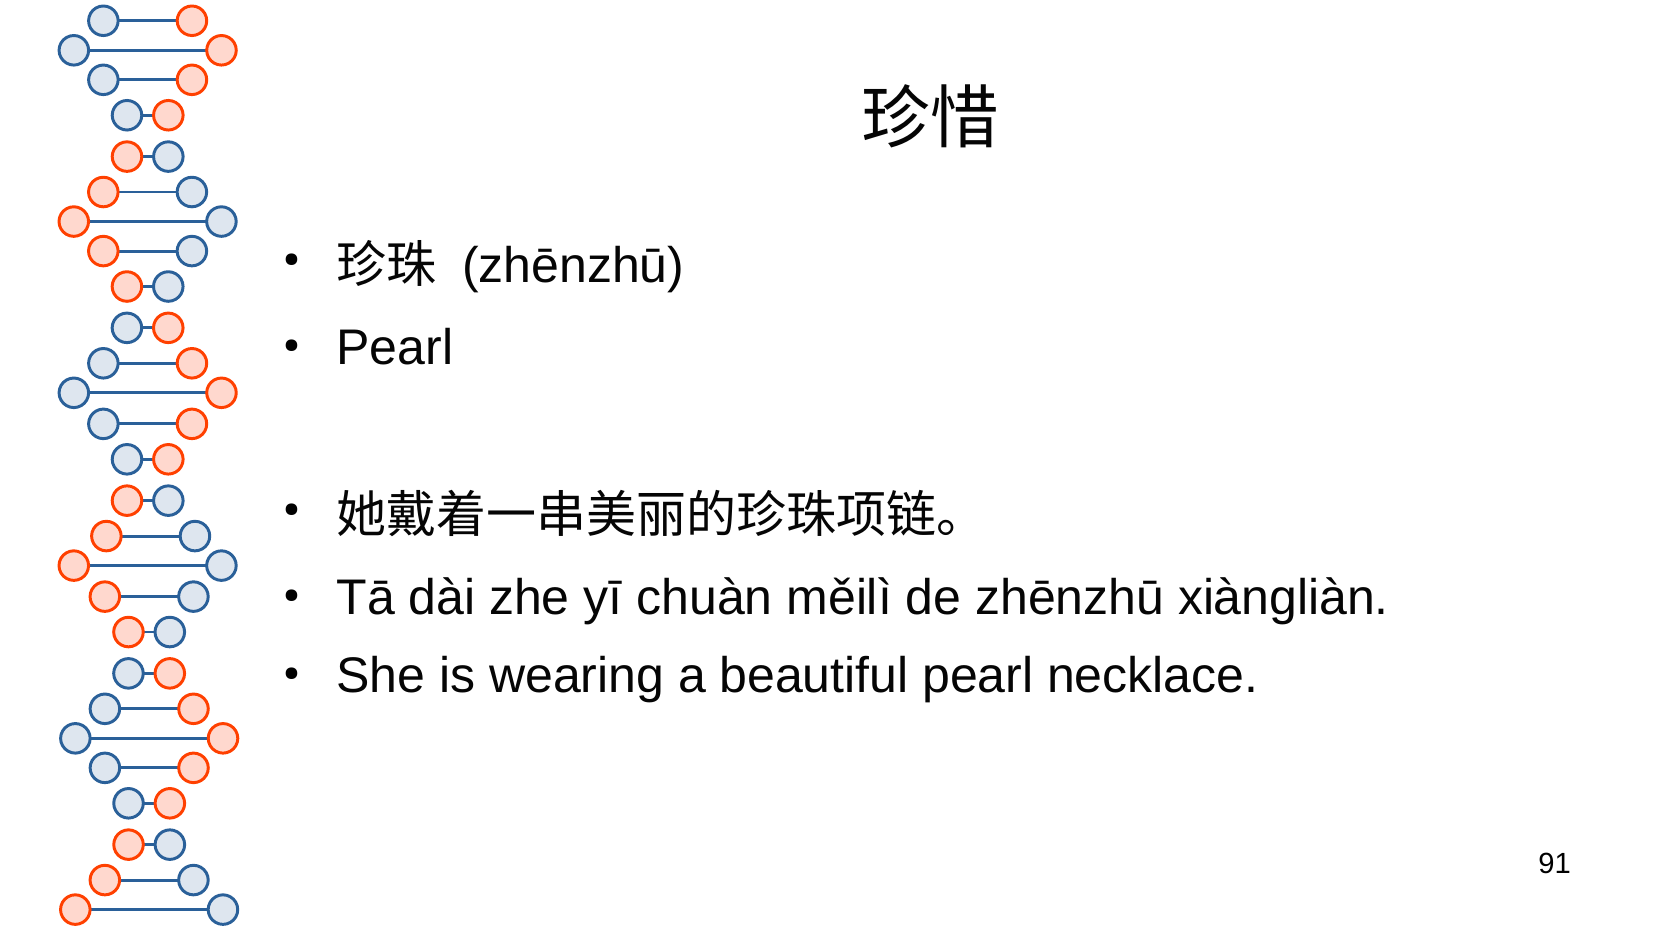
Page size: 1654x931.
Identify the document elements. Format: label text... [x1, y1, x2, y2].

list 珍珠 (zhēnzhū) Pearl 她戴着一串美丽的珍珠项链。 Tā dài zhe yī chuàn měilì de zhēnzhū xiàngliàn. She is wearing a beautiful pearl necklace. [265, 224, 1595, 764]
title 珍惜 [265, 35, 1595, 189]
